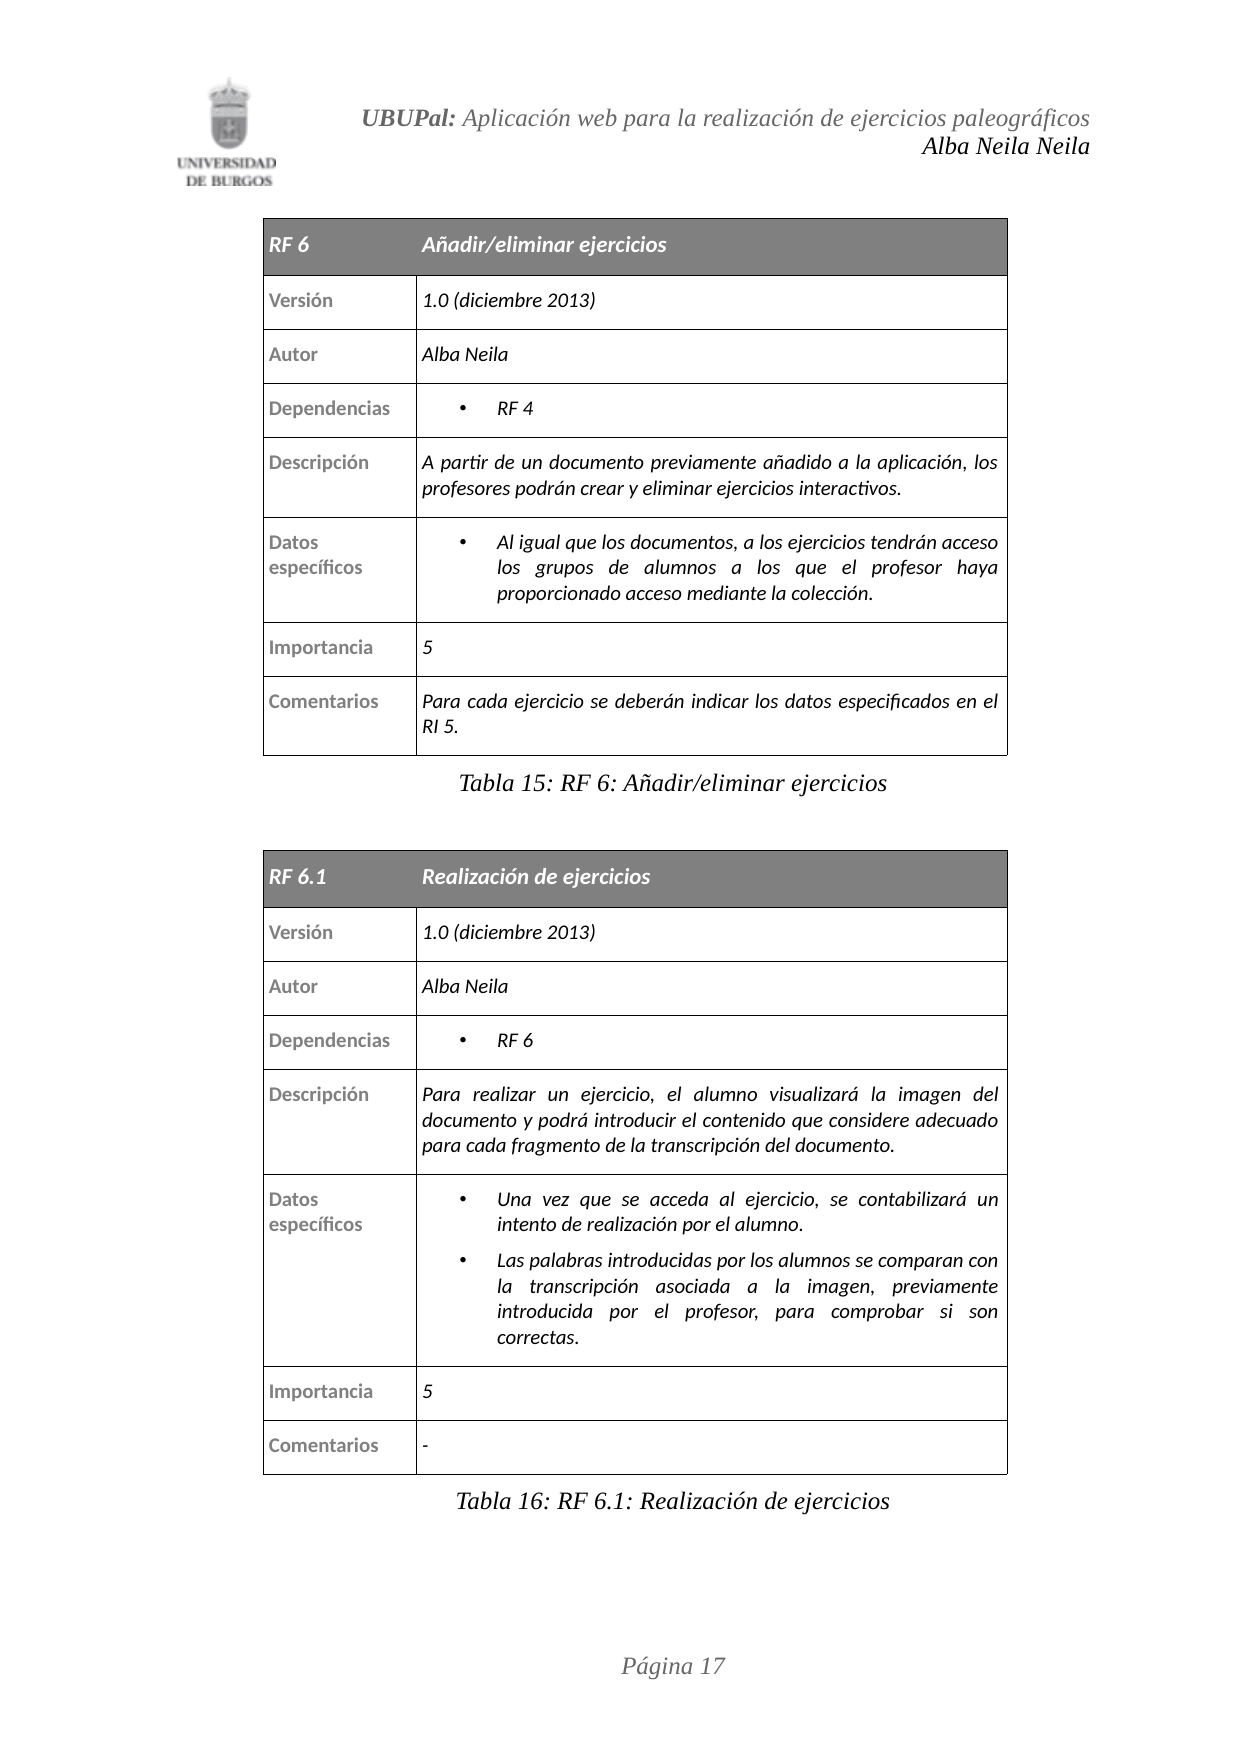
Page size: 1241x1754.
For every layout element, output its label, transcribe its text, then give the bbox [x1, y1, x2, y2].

table_cell Comentarios [264, 1421, 416, 1474]
table_header RF 6.1 [264, 851, 416, 907]
table_cell Datos específicos [264, 1175, 416, 1366]
table_cell Alba Neila [417, 330, 1007, 383]
table_cell 1.0 (diciembre 2013) [417, 908, 1007, 961]
table_cell Importancia [264, 623, 416, 676]
table_cell Dependencias [264, 384, 416, 437]
table_cell - [417, 1421, 1007, 1474]
table_cell Versión [264, 908, 416, 961]
table_cell Una vez que se acceda al ejercicio, se contabilizará un intento de realización por el alumno. Las palabras introducidas por los alumnos se comparan con la transcripción asociada a la imagen, previamente introducida por el profesor, para comprobar si son correctas. [417, 1175, 1007, 1366]
table_cell Autor [264, 330, 416, 383]
table_cell A partir de un documento previamente añadido a la aplicación, los profesores podrán crear y eliminar ejercicios interactivos. [417, 438, 1007, 517]
table_cell Dependencias [264, 1016, 416, 1069]
table_cell Descripción [264, 1070, 416, 1174]
table_header RF 6 [264, 219, 416, 275]
table_cell Versión [264, 276, 416, 329]
table_cell Datos específicos [264, 518, 416, 622]
table_cell Alba Neila [417, 962, 1007, 1015]
table_cell Autor [264, 962, 416, 1015]
table_cell Al igual que los documentos, a los ejercicios tendrán acceso los grupos de alumnos a los que el profesor haya proporcionado acceso mediante la colección. [417, 518, 1007, 622]
table_cell 5 [417, 623, 1007, 676]
table_header Añadir/eliminar ejercicios [416, 219, 1007, 275]
table_cell RF 4 [417, 384, 1007, 437]
picture [177, 77, 276, 186]
table_cell RF 6 [417, 1016, 1007, 1069]
table_cell Comentarios [264, 677, 416, 755]
text Tabla 15: RF 6: Añadir/eliminar ejercicios [255, 768, 1092, 796]
text Tabla 16: RF 6.1: Realización de ejercicios [255, 1486, 1092, 1515]
table_header Realización de ejercicios [416, 851, 1007, 907]
table_cell Importancia [264, 1367, 416, 1420]
table_cell Descripción [264, 438, 416, 517]
table_cell Para cada ejercicio se deberán indicar los datos especificados en el RI 5. [417, 677, 1007, 755]
table_cell Para realizar un ejercicio, el alumno visualizará la imagen del documento y podrá introducir el contenido que considere adecuado para cada fragmento de la transcripción del documento. [417, 1070, 1007, 1174]
table_cell 5 [417, 1367, 1007, 1420]
table_cell 1.0 (diciembre 2013) [417, 276, 1007, 329]
